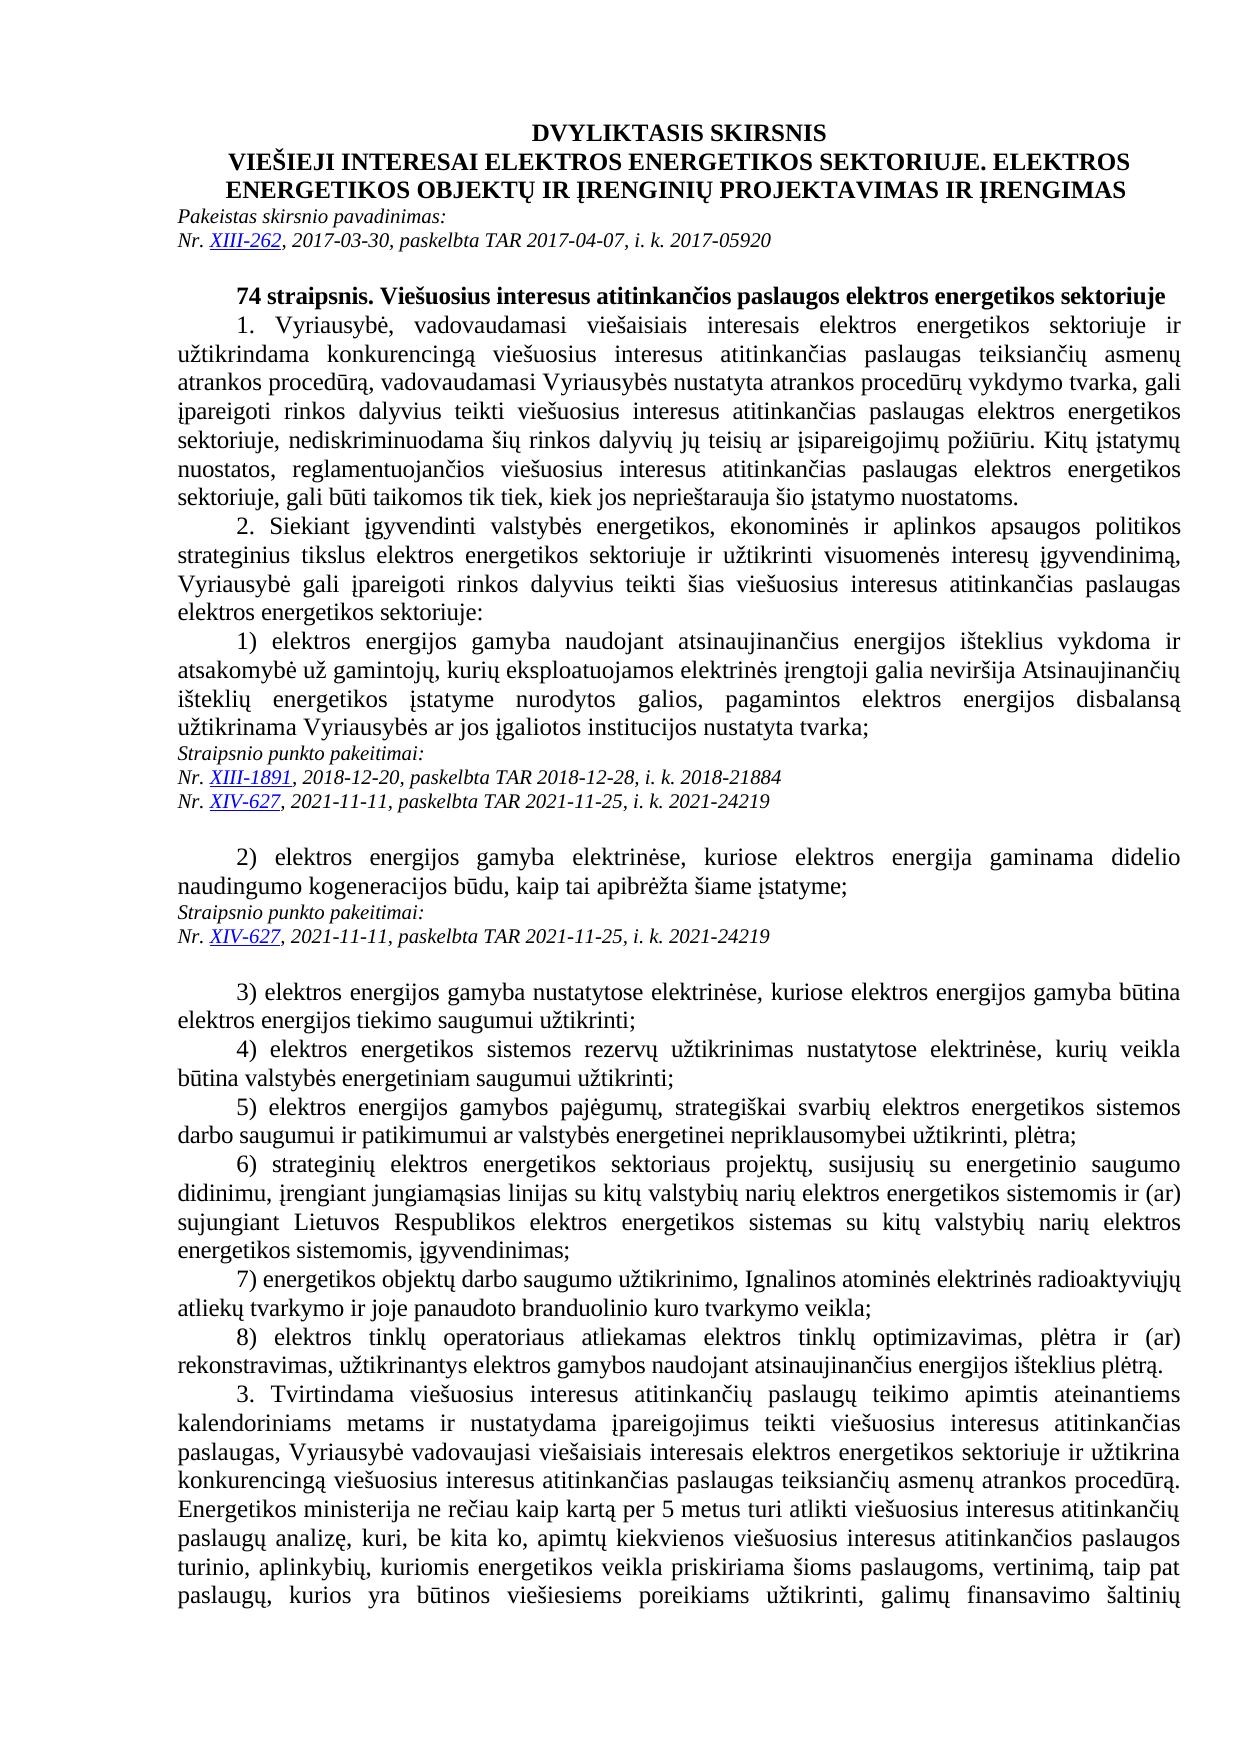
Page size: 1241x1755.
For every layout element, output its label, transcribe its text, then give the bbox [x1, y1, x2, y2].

text 8) elektros tinklų operatoriaus atliekamas elektros tinklų optimizavimas, plėtra ir (ar) rekonstravimas, užtikrinantys elektros gamybos naudojant atsinaujinančius energijos išteklius plėtrą. [177, 1322, 1181, 1379]
text 2) elektros energijos gamyba elektrinėse, kuriose elektros energija gaminama didelio naudingumo kogeneracijos būdu, kaip tai apibrėžta šiame įstatyme; [177, 842, 1181, 900]
text 5) elektros energijos gamybos pajėgumų, strategiškai svarbių elektros energetikos sistemos darbo saugumui ir patikimumui ar valstybės energetinei nepriklausomybei užtikrinti, plėtra; [177, 1092, 1181, 1149]
text VIEŠIEJI INTERESAI ELEKTROS ENERGETIKOS SEKTORIUJE. ELEKTROS ENERGETIKOS OBJEKTŲ IR ĮRENGINIŲ PROJEKTAVIMAS IR ĮRENGIMAS [177, 147, 1181, 204]
text 3) elektros energijos gamyba nustatytose elektrinėse, kuriose elektros energijos gamyba būtina elektros energijos tiekimo saugumui užtikrinti; [177, 977, 1181, 1034]
text Nr. XIII-262, 2017-03-30, paskelbta TAR 2017-04-07, i. k. 2017-05920 [177, 228, 1181, 252]
text 7) energetikos objektų darbo saugumo užtikrinimo, Ignalinos atominės elektrinės radioaktyviųjų atliekų tvarkymo ir joje panaudoto branduolinio kuro tvarkymo veikla; [177, 1264, 1181, 1322]
text 4) elektros energetikos sistemos rezervų užtikrinimas nustatytose elektrinėse, kurių veikla būtina valstybės energetiniam saugumui užtikrinti; [177, 1034, 1181, 1092]
text 3. Tvirtindama viešuosius interesus atitinkančių paslaugų teikimo apimtis ateinantiems kalendoriniams metams ir nustatydama įpareigojimus teikti viešuosius interesus atitinkančias paslaugas, Vyriausybė vadovaujasi viešaisiais interesais elektros energetikos sektoriuje ir užtikrina konkurencingą viešuosius interesus atitinkančias paslaugas teiksiančių asmenų atrankos procedūrą. Energetikos ministerija ne rečiau kaip kartą per 5 metus turi atlikti viešuosius interesus atitinkančių paslaugų analizę, kuri, be kita ko, apimtų kiekvienos viešuosius interesus atitinkančios paslaugos turinio, aplinkybių, kuriomis energetikos veikla priskiriama šioms paslaugoms, vertinimą, taip pat paslaugų, kurios yra būtinos viešiesiems poreikiams užtikrinti, galimų finansavimo šaltinių [177, 1379, 1181, 1609]
text 1) elektros energijos gamyba naudojant atsinaujinančius energijos išteklius vykdoma ir atsakomybė už gamintojų, kurių eksploatuojamos elektrinės įrengtoji galia neviršija Atsinaujinančių išteklių energetikos įstatyme nurodytos galios, pagamintos elektros energijos disbalansą užtikrinama Vyriausybės ar jos įgaliotos institucijos nustatyta tvarka; [177, 626, 1181, 741]
text Nr. XIII-1891, 2018-12-20, paskelbta TAR 2018-12-28, i. k. 2018-21884 [177, 765, 1181, 789]
text 1. Vyriausybė, vadovaudamasi viešaisiais interesais elektros energetikos sektoriuje ir užtikrindama konkurencingą viešuosius interesus atitinkančias paslaugas teiksiančių asmenų atrankos procedūrą, vadovaudamasi Vyriausybės nustatyta atrankos procedūrų vykdymo tvarka, gali įpareigoti rinkos dalyvius teikti viešuosius interesus atitinkančias paslaugas elektros energetikos sektoriuje, nediskriminuodama šių rinkos dalyvių jų teisių ar įsipareigojimų požiūriu. Kitų įstatymų nuostatos, reglamentuojančios viešuosius interesus atitinkančias paslaugas elektros energetikos sektoriuje, gali būti taikomos tik tiek, kiek jos neprieštarauja šio įstatymo nuostatoms. [177, 310, 1181, 511]
text 2. Siekiant įgyvendinti valstybės energetikos, ekonominės ir aplinkos apsaugos politikos strateginius tikslus elektros energetikos sektoriuje ir užtikrinti visuomenės interesų įgyvendinimą, Vyriausybė gali įpareigoti rinkos dalyvius teikti šias viešuosius interesus atitinkančias paslaugas elektros energetikos sektoriuje: [177, 511, 1181, 626]
text Pakeistas skirsnio pavadinimas: [177, 204, 1181, 228]
text Nr. XIV-627, 2021-11-11, paskelbta TAR 2021-11-25, i. k. 2021-24219 [177, 924, 1181, 948]
text 6) strateginių elektros energetikos sektoriaus projektų, susijusių su energetinio saugumo didinimu, įrengiant jungiamąsias linijas su kitų valstybių narių elektros energetikos sistemomis ir (ar) sujungiant Lietuvos Respublikos elektros energetikos sistemas su kitų valstybių narių elektros energetikos sistemomis, įgyvendinimas; [177, 1149, 1181, 1264]
text Nr. XIV-627, 2021-11-11, paskelbta TAR 2021-11-25, i. k. 2021-24219 [177, 789, 1181, 813]
text 74 straipsnis. Viešuosius interesus atitinkančios paslaugos elektros energetikos sektoriuje [236, 281, 1181, 310]
text Straipsnio punkto pakeitimai: [177, 741, 1181, 765]
text Straipsnio punkto pakeitimai: [177, 900, 1181, 924]
text DVYLIKTASIS SKIRSNIS [177, 118, 1181, 147]
